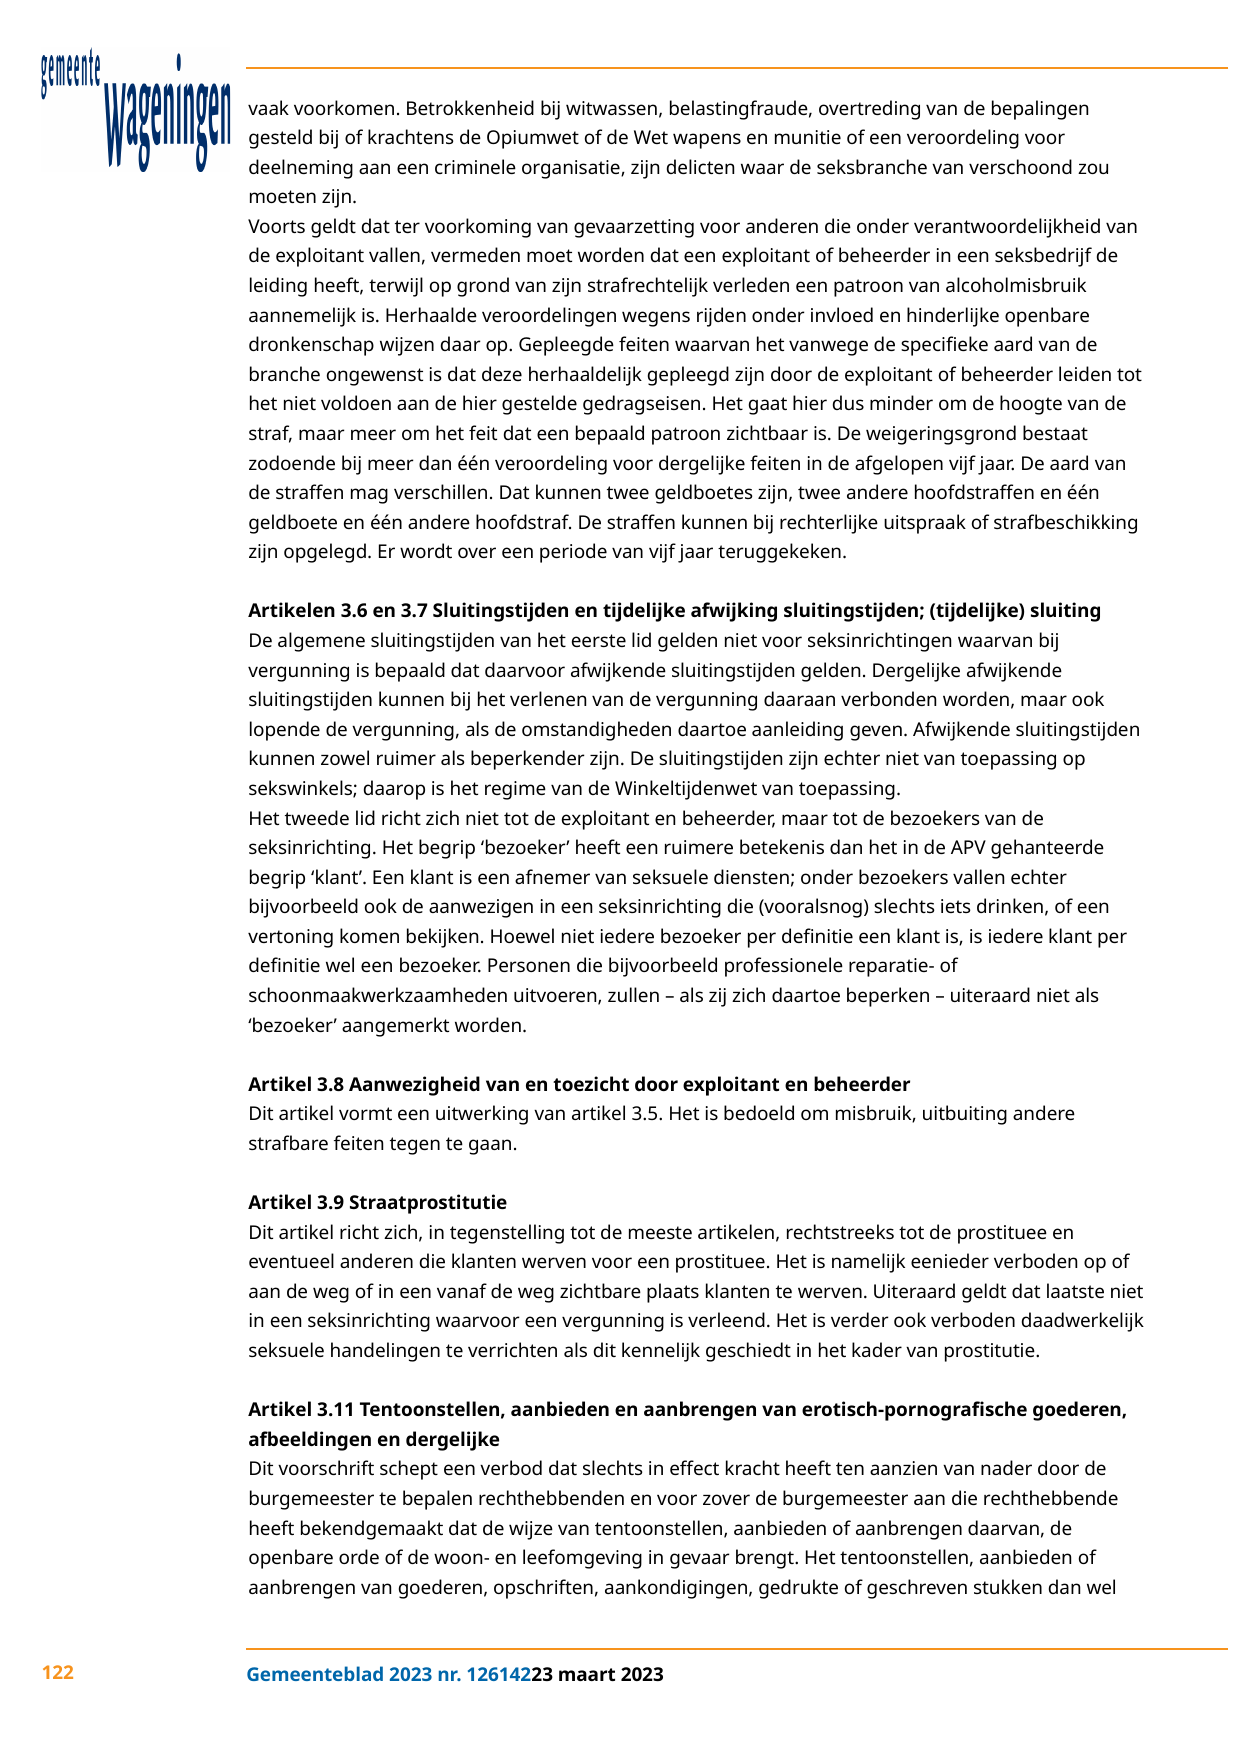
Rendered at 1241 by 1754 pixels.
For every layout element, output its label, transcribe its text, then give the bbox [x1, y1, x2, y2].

text Artikel 3.11 Tentoonstellen, aanbieden en aanbrengen van erotisch-pornografische goederen, afbeeldingen en dergelijke [248, 1396, 1152, 1452]
text Artikelen 3.6 en 3.7 Sluitingstijden en tijdelijke afwijking sluitingstijden; (tijdelijke) sluiting [248, 598, 1152, 623]
text Het tweede lid richt zich niet tot de exploitant en beheerder, maar tot de bezoekers van de seksinrichting. Het begrip ‘bezoeker’ heeft een ruimere betekenis dan het in de APV gehanteerde begrip ‘klant’. Een klant is een afnemer van seksuele diensten; onder bezoekers vallen echter bijvoorbeeld ook de aanwezigen in een seksinrichting die (vooralsnog) slechts iets drinken, of een vertoning komen bekijken. Hoewel niet iedere bezoeker per definitie een klant is, is iedere klant per definitie wel een bezoeker. Personen die bijvoorbeeld professionele reparatie- of schoonmaakwerkzaamheden uitvoeren, zullen – als zij zich daartoe beperken – uiteraard niet als ‘bezoeker’ aangemerkt worden. [248, 805, 1152, 1038]
text Dit artikel richt zich, in tegenstelling tot de meeste artikelen, rechtstreeks tot de prostituee en eventueel anderen die klanten werven voor een prostituee. Het is namelijk eenieder verboden op of aan de weg of in een vanaf de weg zichtbare plaats klanten te werven. Uiteraard geldt dat laatste niet in een seksinrichting waarvoor een vergunning is verleend. Het is verder ook verboden daadwerkelijk seksuele handelingen te verrichten als dit kennelijk geschiedt in het kader van prostitutie. [248, 1219, 1152, 1363]
picture [41, 47, 231, 172]
text Voorts geldt dat ter voorkoming van gevaarzetting voor anderen die onder verantwoordelijkheid van de exploitant vallen, vermeden moet worden dat een exploitant of beheerder in een seksbedrijf de leiding heeft, terwijl op grond van zijn strafrechtelijk verleden een patroon van alcoholmisbruik aannemelijk is. Herhaalde veroordelingen wegens rijden onder invloed en hinderlijke openbare dronkenschap wijzen daar op. Gepleegde feiten waarvan het vanwege de specifieke aard van de branche ongewenst is dat deze herhaaldelijk gepleegd zijn door de exploitant of beheerder leiden tot het niet voldoen aan de hier gestelde gedragseisen. Het gaat hier dus minder om de hoogte van de straf, maar meer om het feit dat een bepaald patroon zichtbaar is. De weigeringsgrond bestaat zodoende bij meer dan één veroordeling voor dergelijke feiten in de afgelopen vijf jaar. De aard van de straffen mag verschillen. Dat kunnen twee geldboetes zijn, twee andere hoofdstraffen en één geldboete en één andere hoofdstraf. De straffen kunnen bij rechterlijke uitspraak of strafbeschikking zijn opgelegd. Er wordt over een periode van vijf jaar teruggekeken. [248, 213, 1152, 564]
text Dit voorschrift schept een verbod dat slechts in effect kracht heeft ten aanzien van nader door de burgemeester te bepalen rechthebbenden en voor zover de burgemeester aan die rechthebbende heeft bekendgemaakt dat de wijze van tentoonstellen, aanbieden of aanbrengen daarvan, de openbare orde of de woon- en leefomgeving in gevaar brengt. Het tentoonstellen, aanbieden of aanbrengen van goederen, opschriften, aankondigingen, gedrukte of geschreven stukken dan wel [248, 1456, 1152, 1600]
text De algemene sluitingstijden van het eerste lid gelden niet voor seksinrichtingen waarvan bij vergunning is bepaald dat daarvoor afwijkende sluitingstijden gelden. Dergelijke afwijkende sluitingstijden kunnen bij het verlenen van de vergunning daaraan verbonden worden, maar ook lopende de vergunning, als de omstandigheden daartoe aanleiding geven. Afwijkende sluitingstijden kunnen zowel ruimer als beperkender zijn. De sluitingstijden zijn echter niet van toepassing op sekswinkels; daarop is het regime van de Winkeltijdenwet van toepassing. [248, 627, 1152, 801]
text Dit artikel vormt een uitwerking van artikel 3.5. Het is bedoeld om misbruik, uitbuiting andere strafbare feiten tegen te gaan. [248, 1101, 1152, 1156]
text Artikel 3.8 Aanwezigheid van en toezicht door exploitant en beheerder [248, 1071, 1152, 1097]
text Artikel 3.9 Straatprostitutie [248, 1189, 1152, 1215]
text vaak voorkomen. Betrokkenheid bij witwassen, belastingfraude, overtreding van de bepalingen gesteld bij of krachtens de Opiumwet of de Wet wapens en munitie of een veroordeling voor deelneming aan een criminele organisatie, zijn delicten waar de seksbranche van verschoond zou moeten zijn. [248, 95, 1152, 209]
